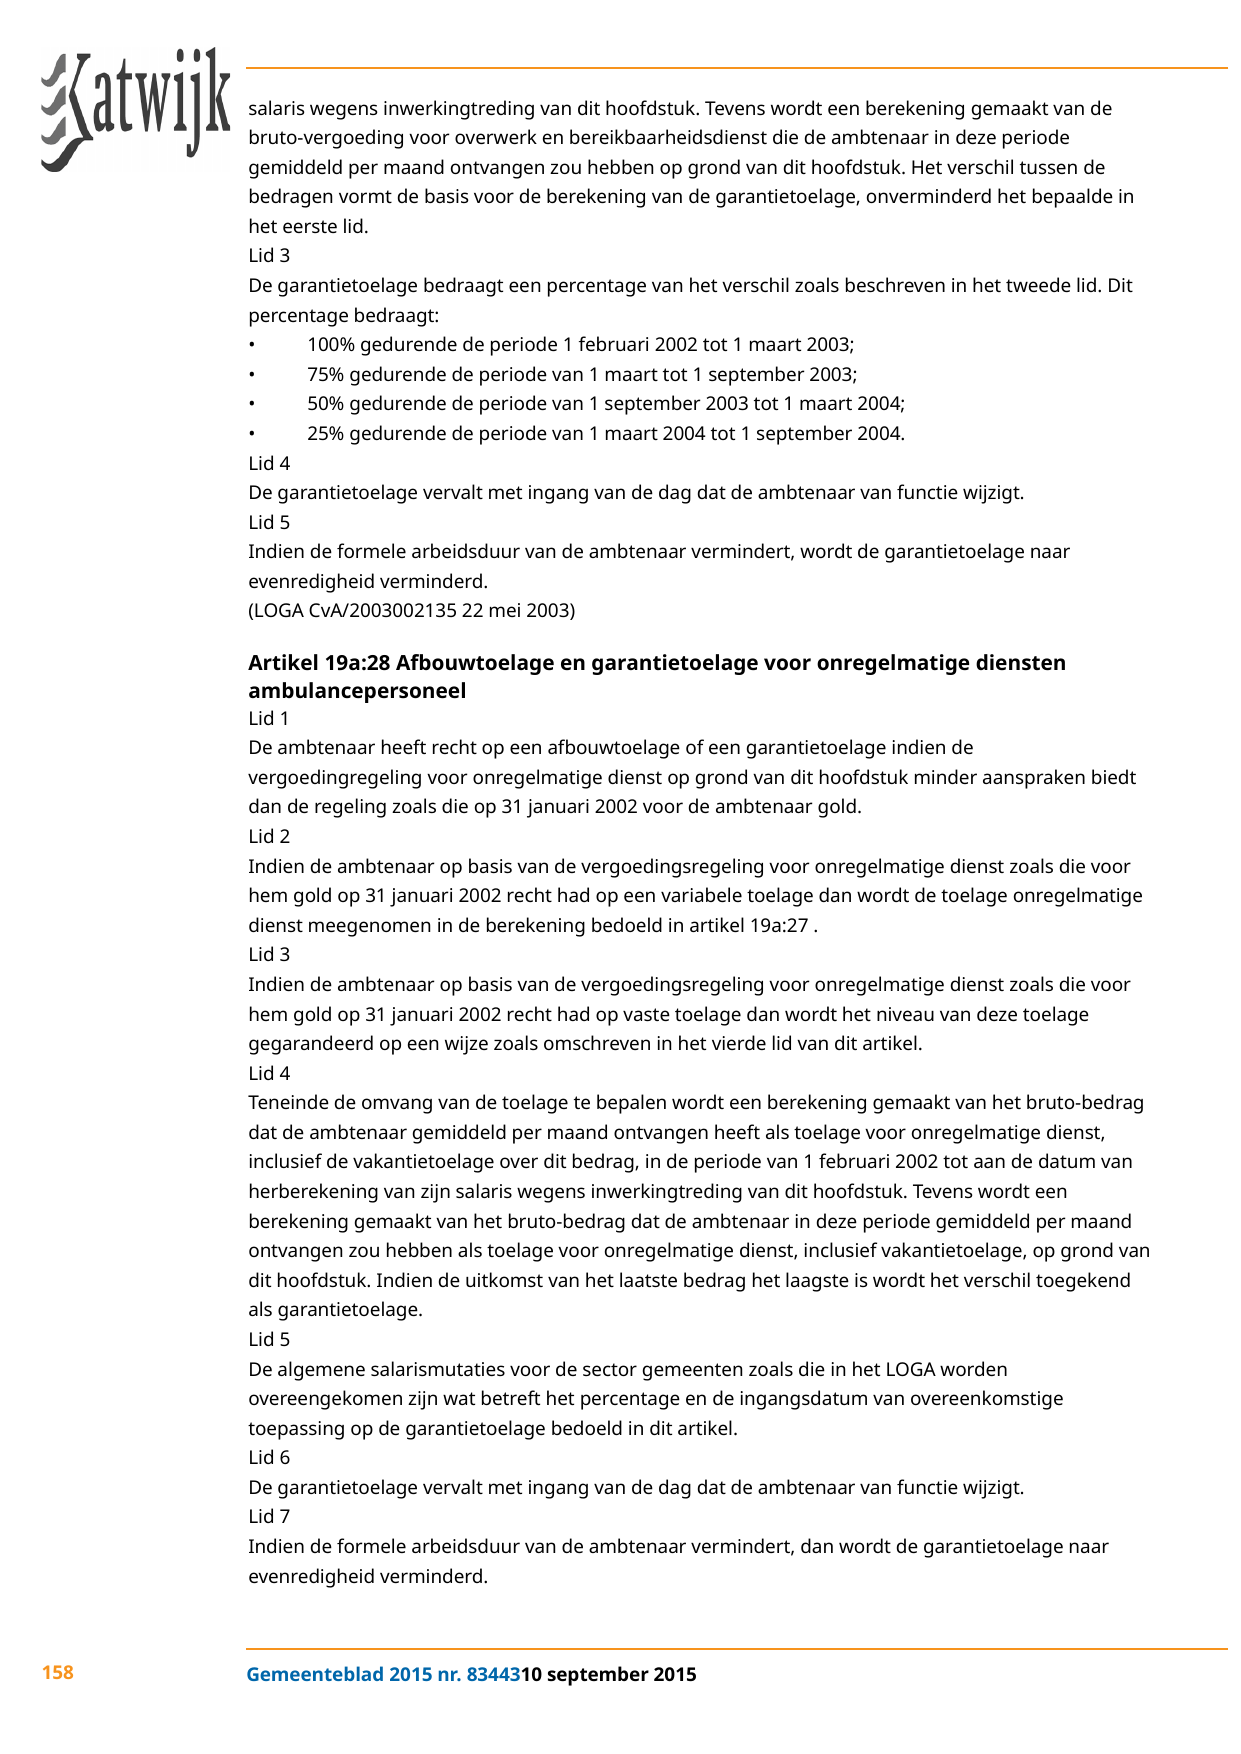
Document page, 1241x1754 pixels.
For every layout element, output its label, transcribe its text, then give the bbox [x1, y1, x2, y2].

list 25% gedurende de periode van 1 maart 2004 tot 1 september 2004. [248, 420, 1152, 446]
text De ambtenaar heeft recht op een afbouwtoelage of een garantietoelage indien de vergoedingregeling voor onregelmatige dienst op grond van dit hoofdstuk minder aanspraken biedt dan de regeling zoals die op 31 januari 2002 voor de ambtenaar gold. [248, 734, 1152, 819]
text Teneinde de omvang van de toelage te bepalen wordt een berekening gemaakt van het bruto-bedrag dat de ambtenaar gemiddeld per maand ontvangen heeft als toelage voor onregelmatige dienst, inclusief de vakantietoelage over dit bedrag, in de periode van 1 februari 2002 tot aan de datum van herberekening van zijn salaris wegens inwerkingtreding van dit hoofdstuk. Tevens wordt een berekening gemaakt van het bruto-bedrag dat de ambtenaar in deze periode gemiddeld per maand ontvangen zou hebben als toelage voor onregelmatige dienst, inclusief vakantietoelage, op grond van dit hoofdstuk. Indien de uitkomst van het laatste bedrag het laagste is wordt het verschil toegekend als garantietoelage. [248, 1089, 1152, 1322]
text Lid 5 [248, 509, 1152, 535]
text Lid 4 [248, 450, 1152, 476]
text De garantietoelage vervalt met ingang van de dag dat de ambtenaar van functie wijzigt. [248, 479, 1152, 505]
text Lid 2 [248, 823, 1152, 849]
text Lid 1 [248, 705, 1152, 731]
text Lid 6 [248, 1444, 1152, 1470]
text Lid 7 [248, 1504, 1152, 1529]
list 75% gedurende de periode van 1 maart tot 1 september 2003; [248, 361, 1152, 387]
text Lid 3 [248, 942, 1152, 967]
text Indien de formele arbeidsduur van de ambtenaar vermindert, wordt de garantietoelage naar evenredigheid verminderd. [248, 538, 1152, 594]
text Lid 5 [248, 1326, 1152, 1352]
text Indien de ambtenaar op basis van de vergoedingsregeling voor onregelmatige dienst zoals die voor hem gold op 31 januari 2002 recht had op een variabele toelage dan wordt de toelage onregelmatige dienst meegenomen in de berekening bedoeld in artikel 19a:27 . [248, 853, 1152, 938]
text Artikel 19a:28 Afbouwtoelage en garantietoelage voor onregelmatige diensten ambulancepersoneel [248, 648, 1152, 705]
text salaris wegens inwerkingtreding van dit hoofdstuk. Tevens wordt een berekening gemaakt van de bruto-vergoeding voor overwerk en bereikbaarheidsdienst die de ambtenaar in deze periode gemiddeld per maand ontvangen zou hebben op grond van dit hoofdstuk. Het verschil tussen de bedragen vormt de basis voor de berekening van de garantietoelage, onverminderd het bepaalde in het eerste lid. [248, 95, 1152, 239]
list 50% gedurende de periode van 1 september 2003 tot 1 maart 2004; [248, 391, 1152, 416]
text De algemene salarismutaties voor de sector gemeenten zoals die in het LOGA worden overeengekomen zijn wat betreft het percentage en de ingangsdatum van overeenkomstige toepassing op de garantietoelage bedoeld in dit artikel. [248, 1356, 1152, 1441]
picture [41, 47, 231, 172]
list 100% gedurende de periode 1 februari 2002 tot 1 maart 2003; [248, 331, 1152, 357]
text (LOGA CvA/2003002135 22 mei 2003) [248, 598, 1152, 623]
text Lid 4 [248, 1060, 1152, 1086]
text De garantietoelage vervalt met ingang van de dag dat de ambtenaar van functie wijzigt. [248, 1474, 1152, 1500]
text Indien de ambtenaar op basis van de vergoedingsregeling voor onregelmatige dienst zoals die voor hem gold op 31 januari 2002 recht had op vaste toelage dan wordt het niveau van deze toelage gegarandeerd op een wijze zoals omschreven in het vierde lid van dit artikel. [248, 971, 1152, 1056]
text Indien de formele arbeidsduur van de ambtenaar vermindert, dan wordt de garantietoelage naar evenredigheid verminderd. [248, 1533, 1152, 1589]
text De garantietoelage bedraagt een percentage van het verschil zoals beschreven in het tweede lid. Dit percentage bedraagt: [248, 272, 1152, 328]
text Lid 3 [248, 243, 1152, 268]
